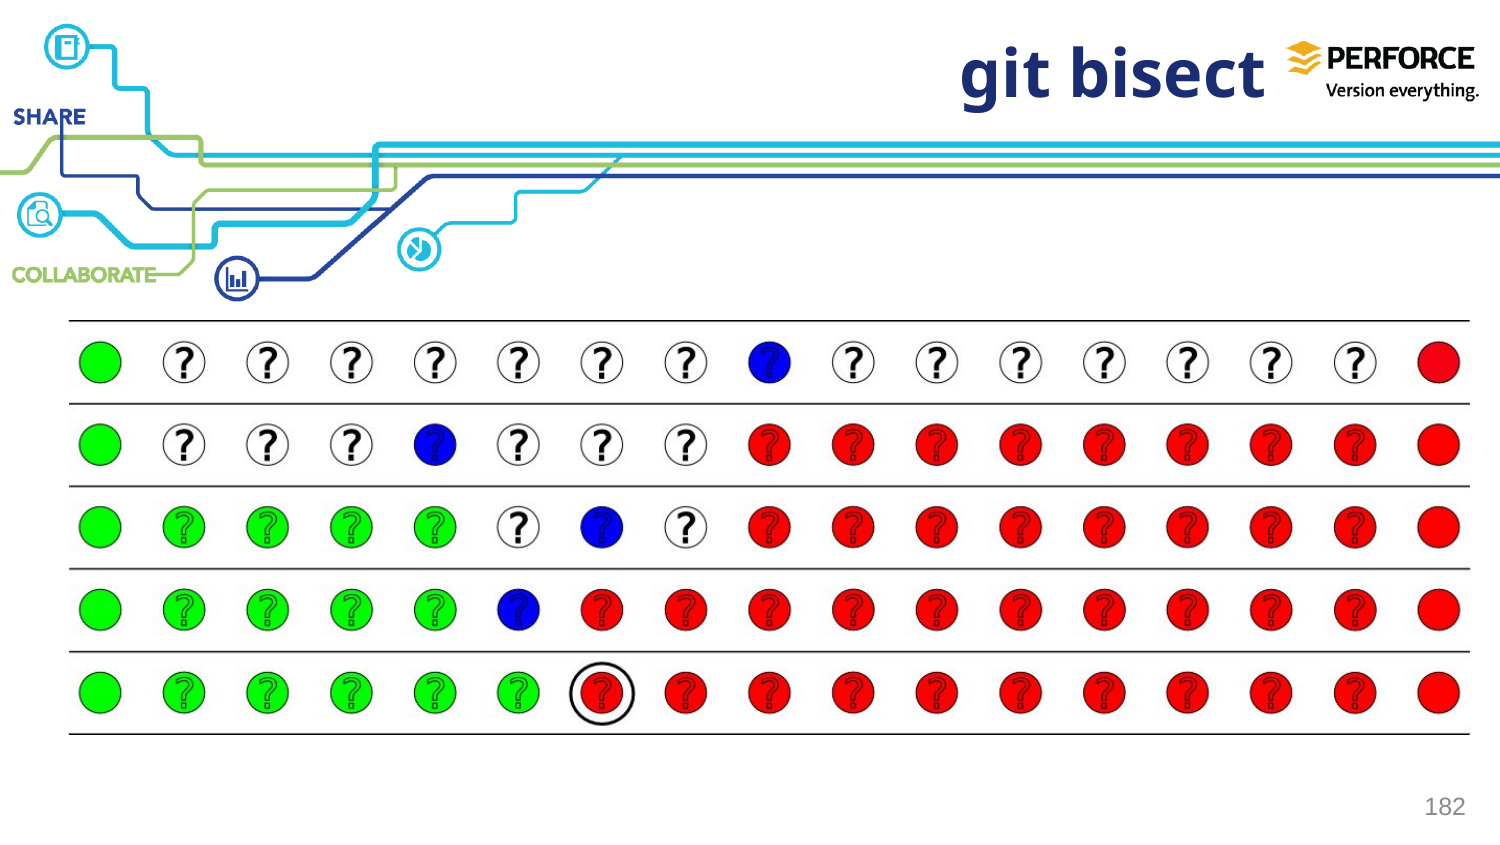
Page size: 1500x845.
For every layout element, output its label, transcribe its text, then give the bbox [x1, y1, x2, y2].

picture [0, 0, 1500, 845]
text_box [1131, 782, 1482, 828]
title git bisect [945, 0, 1291, 198]
